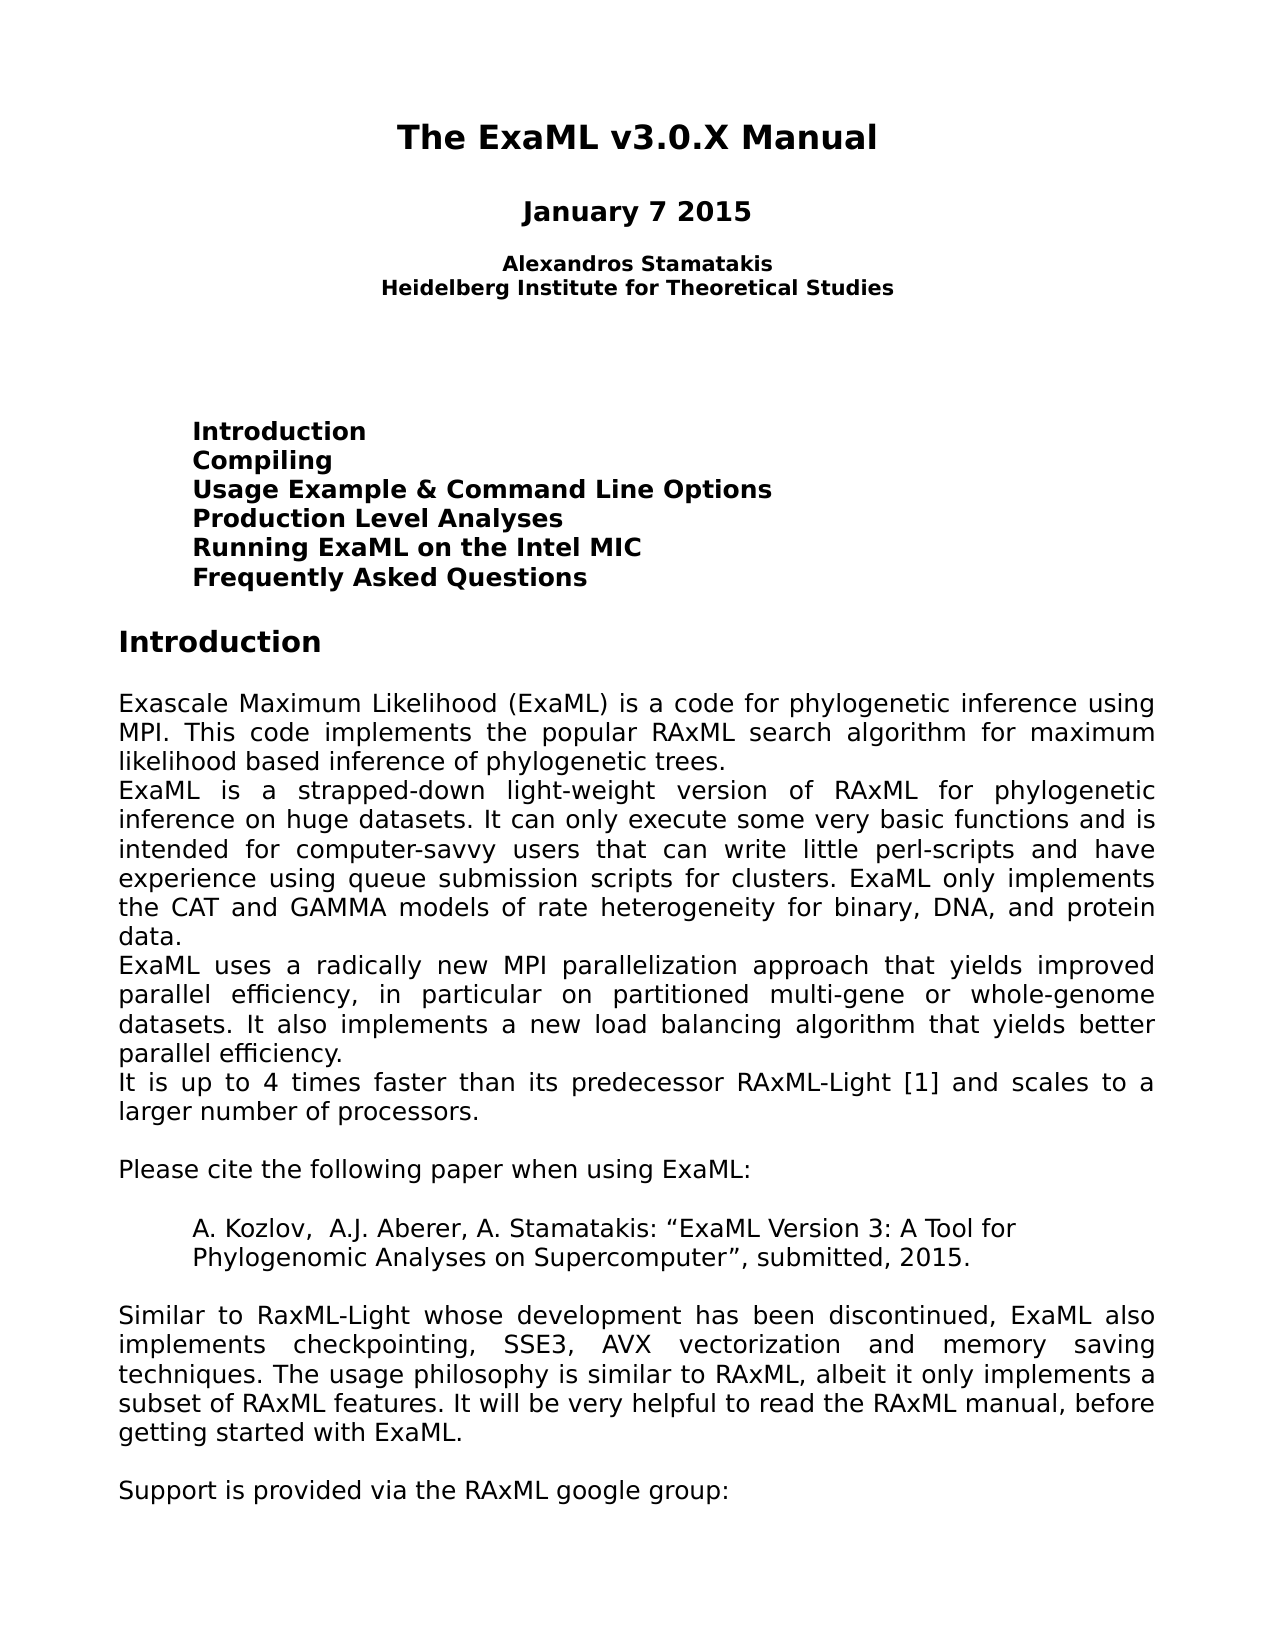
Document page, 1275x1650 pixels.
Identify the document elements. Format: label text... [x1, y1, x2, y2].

text The ExaML v3.0.X Manual [118, 118, 1157, 157]
text Frequently Asked Questions [118, 563, 1157, 592]
text Introduction [118, 417, 1157, 446]
text It is up to 4 times faster than its predecessor RAxML-Light [1] and scales to a larger number of processors. [118, 1068, 1157, 1126]
text Please cite the following paper when using ExaML: [118, 1156, 1157, 1185]
text Alexandros Stamatakis [118, 252, 1157, 276]
text Exascale Maximum Likelihood (ExaML) is a code for phylogenetic inference using MPI. This code implements the popular RAxML search algorithm for maximum likelihood based inference of phylogenetic trees. [118, 689, 1157, 776]
text Usage Example & Command Line Options [118, 475, 1157, 504]
text Heidelberg Institute for Theoretical Studies [118, 276, 1157, 300]
text ExaML is a strapped-down light-weight version of RAxML for phylogenetic inference on huge datasets. It can only execute some very basic functions and is intended for computer-savvy users that can write little perl-scripts and have experience using queue submission scripts for clusters. ExaML only implements the CAT and GAMMA models of rate heterogeneity for binary, DNA, and protein data. [118, 776, 1157, 951]
text Production Level Analyses [118, 504, 1157, 533]
text A. Kozlov, A.J. Aberer, A. Stamatakis: “ExaML Version 3: A Tool for Phylogenomic Analyses on Supercomputer”, submitted, 2015. [192, 1214, 1157, 1272]
text Running ExaML on the Intel MIC [118, 533, 1157, 563]
text Introduction [118, 626, 1157, 660]
text Support is provided via the RAxML google group: [118, 1476, 1157, 1506]
text Similar to RaxML-Light whose development has been discontinued, ExaML also implements checkpointing, SSE3, AVX vectorization and memory saving techniques. The usage philosophy is similar to RAxML, albeit it only implements a subset of RAxML features. It will be very helpful to read the RAxML manual, before getting started with ExaML. [118, 1301, 1157, 1447]
text ExaML uses a radically new MPI parallelization approach that yields improved parallel efficiency, in particular on partitioned multi-gene or whole-genome datasets. It also implements a new load balancing algorithm that yields better parallel efficiency. [118, 951, 1157, 1068]
text Compiling [118, 446, 1157, 475]
text January 7 2015 [118, 196, 1157, 227]
